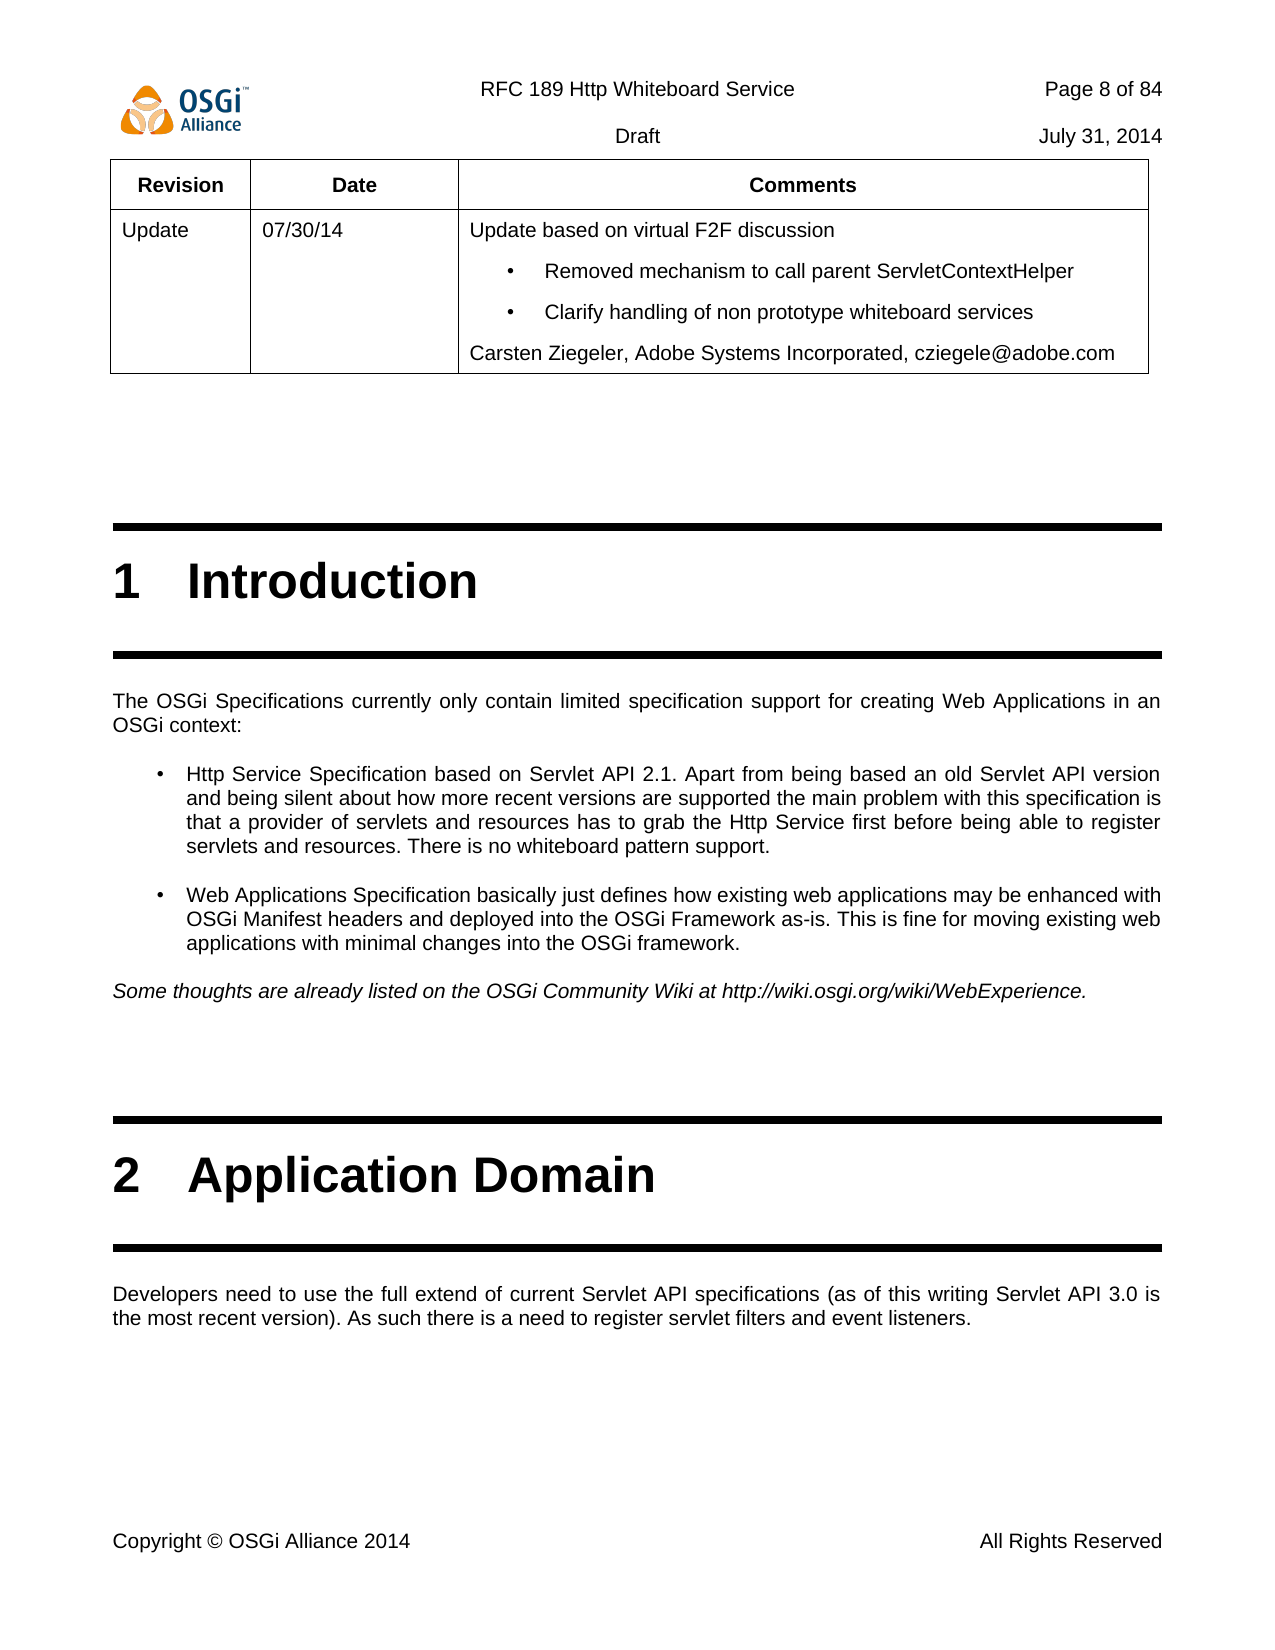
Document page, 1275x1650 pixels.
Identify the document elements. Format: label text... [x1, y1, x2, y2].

table_header Date [251, 160, 458, 209]
table_cell Update based on virtual F2F discussion Removed mechanism to call parent ServletContextHelper Clarify handling of non prototype whiteboard services Carsten Ziegeler, Adobe Systems Incorporated, cziegele@adobe.com [459, 210, 1148, 373]
list Http Service Specification based on Servlet API 2.1. Apart from being based an old Servlet API version and being silent about how more recent versions are supported the main problem with this specification is that a provider of servlets and resources has to grab the Http Service first before being able to register servlets and resources. There is no whiteboard pattern support. [157, 761, 1162, 857]
table_header Comments [459, 160, 1148, 209]
subtitle Application Domain [112, 1117, 1162, 1252]
text Some thoughts are already listed on the OSGi Community Wiki at http://wiki.osgi.org/wiki/WebExperience. [112, 979, 1162, 1003]
table_cell Update [111, 210, 250, 373]
picture [113, 78, 257, 142]
subtitle Introduction [112, 524, 1162, 659]
table_header Revision [111, 160, 250, 209]
list Web Applications Specification basically just defines how existing web applications may be enhanced with OSGi Manifest headers and deployed into the OSGi Framework as-is. This is fine for moving existing web applications with minimal changes into the OSGi framework. [157, 882, 1162, 954]
table_cell 30.07.14 [251, 210, 458, 373]
text The OSGi Specifications currently only contain limited specification support for creating Web Applications in an OSGi context: [112, 688, 1162, 736]
text Developers need to use the full extend of current Servlet API specifications (as of this writing Servlet API 3.0 is the most recent version). As such there is a need to register servlet filters and event listeners. [112, 1282, 1162, 1329]
